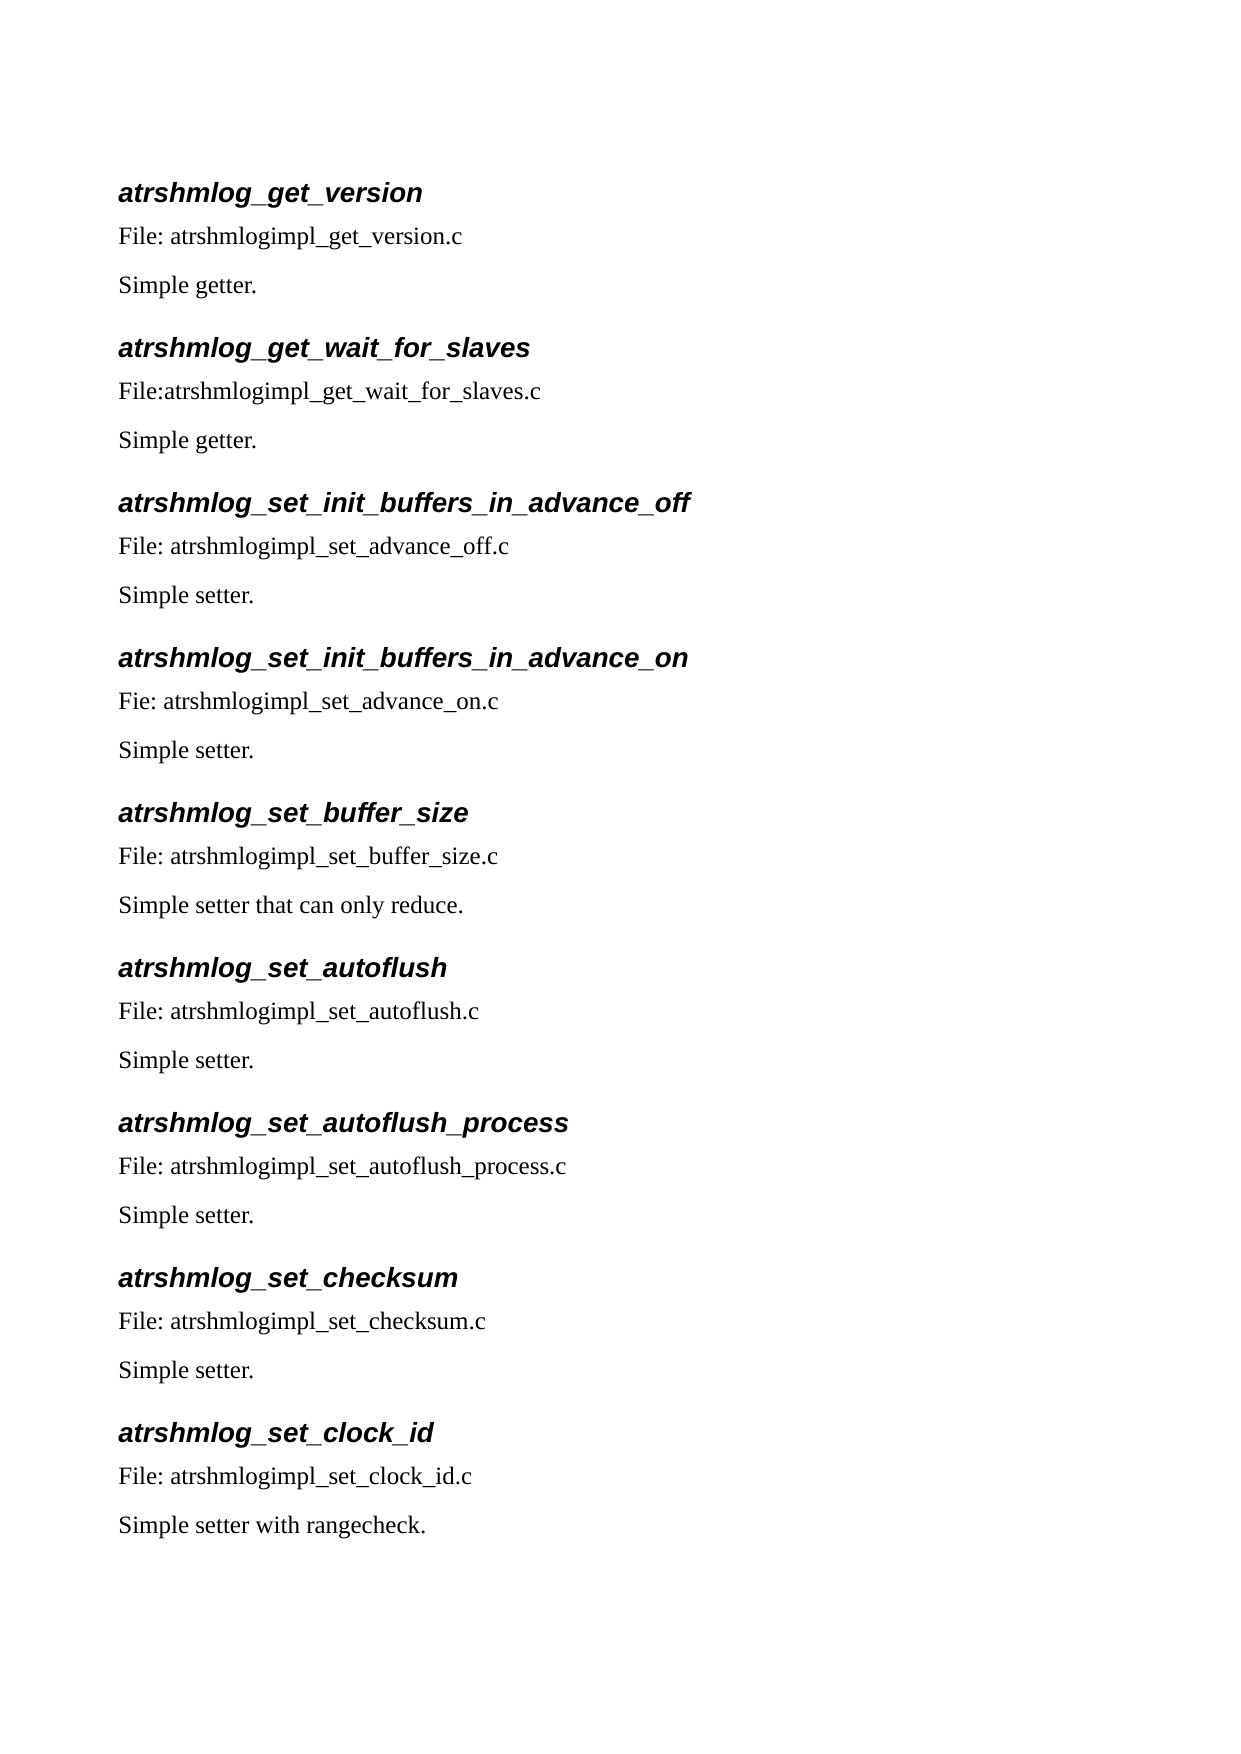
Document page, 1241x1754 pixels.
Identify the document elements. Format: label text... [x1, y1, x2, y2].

text File: atrshmlogimpl_get_version.c [118, 221, 1122, 249]
text Simple getter. [118, 425, 1122, 453]
text Simple setter. [118, 580, 1122, 608]
subtitle atrshmlog_set_checksum [118, 1261, 1122, 1293]
subtitle atrshmlog_get_version [118, 176, 1122, 208]
subtitle atrshmlog_set_init_buffers_in_advance_on [118, 641, 1122, 673]
text File: atrshmlogimpl_set_autoflush.c [118, 996, 1122, 1024]
text File: atrshmlogimpl_set_buffer_size.c [118, 841, 1122, 869]
text Simple setter. [118, 1200, 1122, 1228]
text Simple setter. [118, 1355, 1122, 1383]
subtitle atrshmlog_set_buffer_size [118, 796, 1122, 828]
text File: atrshmlogimpl_set_autoflush_process.c [118, 1151, 1122, 1179]
text Simple setter. [118, 1045, 1122, 1073]
text Simple getter. [118, 270, 1122, 298]
text File: atrshmlogimpl_set_clock_id.c [118, 1461, 1122, 1489]
text Simple setter that can only reduce. [118, 890, 1122, 918]
text Simple setter. [118, 735, 1122, 763]
subtitle atrshmlog_set_autoflush [118, 951, 1122, 983]
subtitle atrshmlog_set_clock_id [118, 1416, 1122, 1448]
text File: atrshmlogimpl_set_advance_off.c [118, 531, 1122, 559]
subtitle atrshmlog_get_wait_for_slaves [118, 331, 1122, 363]
text Fie: atrshmlogimpl_set_advance_on.c [118, 686, 1122, 714]
subtitle atrshmlog_set_init_buffers_in_advance_off [118, 486, 1122, 518]
text Simple setter with rangecheck. [118, 1510, 1122, 1538]
text File:atrshmlogimpl_get_wait_for_slaves.c [118, 376, 1122, 404]
text File: atrshmlogimpl_set_checksum.c [118, 1306, 1122, 1334]
subtitle atrshmlog_set_autoflush_process [118, 1106, 1122, 1138]
